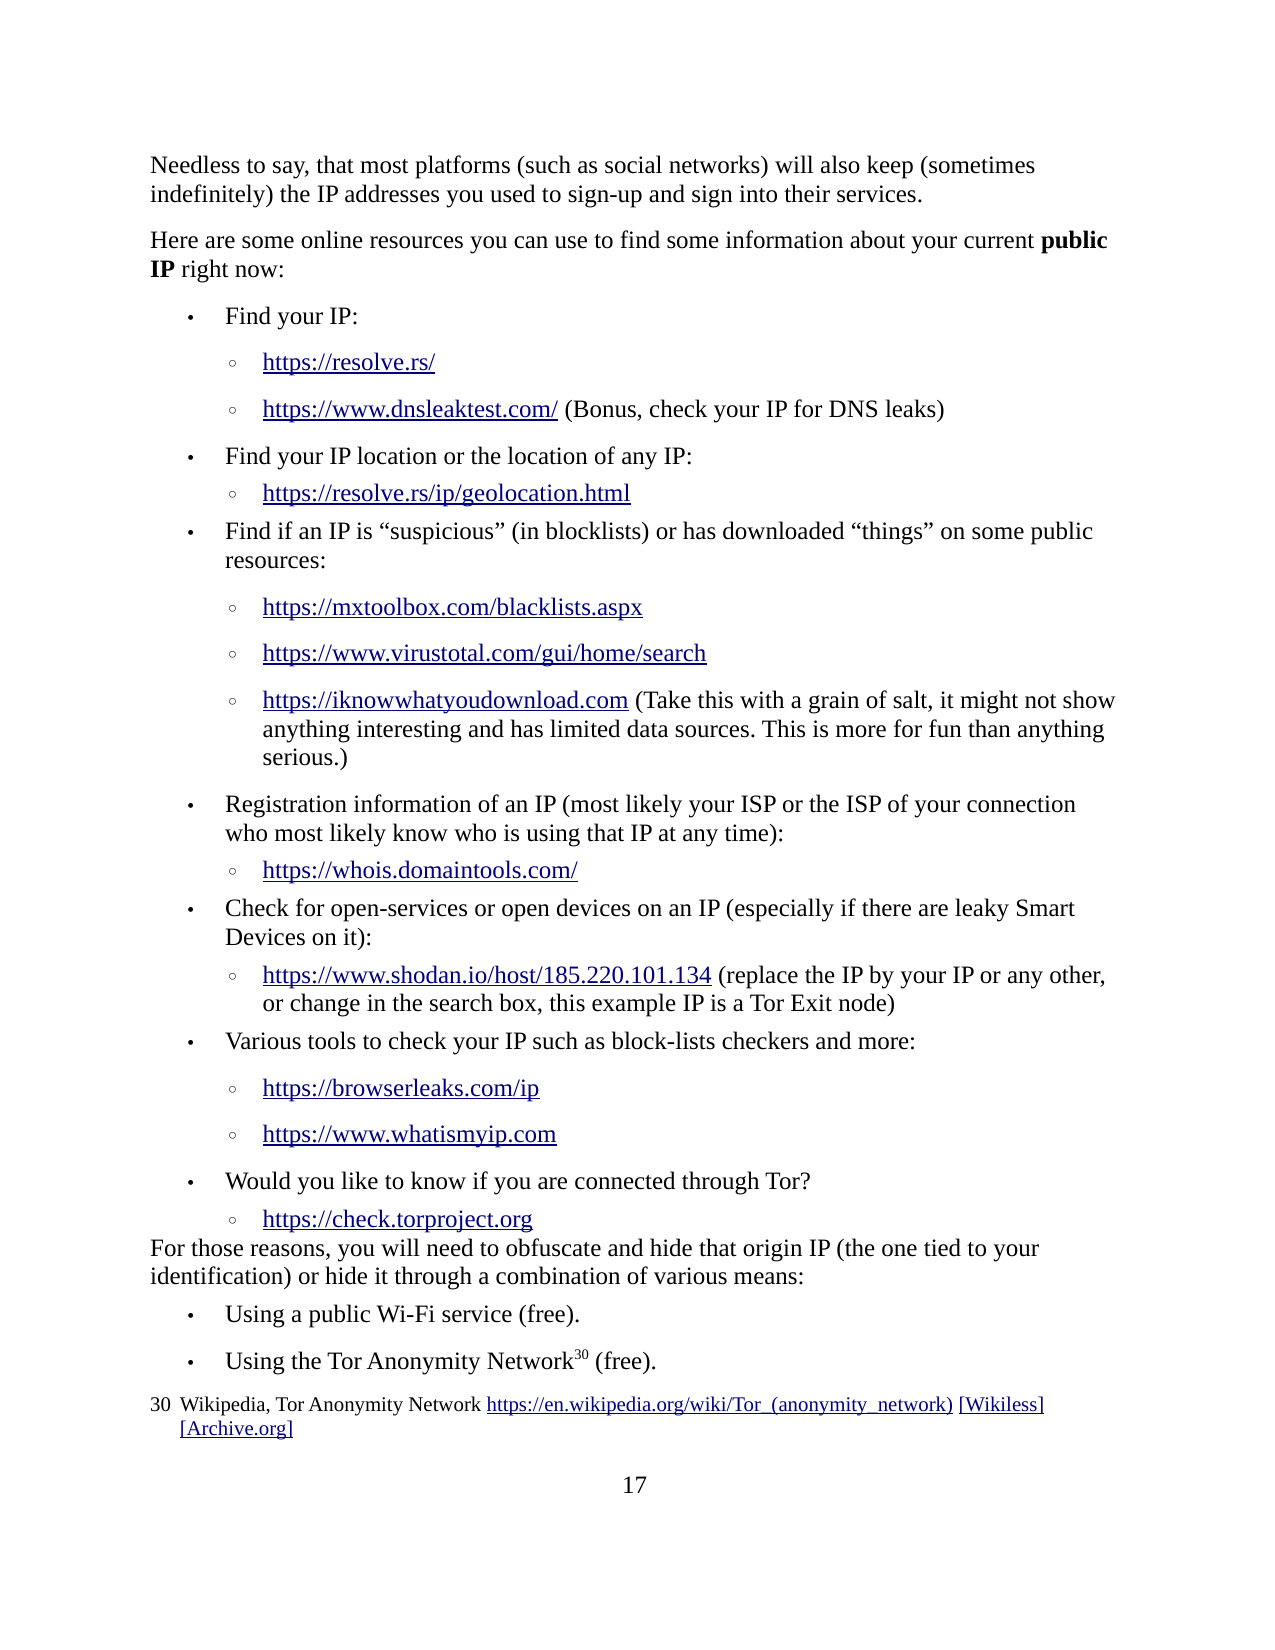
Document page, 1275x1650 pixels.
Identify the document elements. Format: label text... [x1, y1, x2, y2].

list https://resolve.rs/ [225, 347, 1125, 376]
list Using the Tor Anonymity Network (free). [187, 1346, 1125, 1374]
list https://whois.domaintools.com/ [225, 856, 1125, 884]
list https://www.virustotal.com/gui/home/search [225, 638, 1125, 667]
list https://www.dnsleaktest.com/ (Bonus, check your IP for DNS leaks) [225, 394, 1125, 423]
list Find your IP: [187, 301, 1125, 329]
list Wikipedia, Tor Anonymity Network https://en.wikipedia.org/wiki/Tor_(anonymity_network) [Wikiless] [Archive.org] [150, 1392, 1125, 1440]
list https://check.torproject.org [225, 1204, 1125, 1233]
list Registration information of an IP (most likely your ISP or the ISP of your connection who most likely know who is using that IP at any time): [187, 789, 1125, 847]
text Here are some online resources you can use to find some information about your current public IP right now: [150, 225, 1125, 283]
text For those reasons, you will need to obfuscate and hide that origin IP (the one tied to your identification) or hide it through a combination of various means: [150, 1233, 1125, 1290]
text Needless to say, that most platforms (such as social networks) will also keep (sometimes indefinitely) the IP addresses you used to sign-up and sign into their services. [150, 150, 1125, 207]
list Various tools to check your IP such as block-lists checkers and more: [187, 1026, 1125, 1055]
list https://www.whatismyip.com [225, 1119, 1125, 1148]
list Check for open-services or open devices on an IP (especially if there are leaky Smart Devices on it): [187, 893, 1125, 951]
list Would you like to know if you are connected through Tor? [187, 1166, 1125, 1195]
list Using a public Wi-Fi service (free). [187, 1299, 1125, 1328]
list Find your IP location or the location of any IP: [187, 441, 1125, 469]
list https://www.shodan.io/host/185.220.101.134 (replace the IP by your IP or any other, or change in the search box, this example IP is a Tor Exit node) [225, 960, 1125, 1017]
list https://iknowwhatyoudownload.com (Take this with a grain of salt, it might not show anything interesting and has limited data sources. This is more for fun than anything serious.) [225, 685, 1125, 771]
list https://mxtoolbox.com/blacklists.aspx [225, 592, 1125, 620]
list https://browserleaks.com/ip [225, 1073, 1125, 1102]
list https://resolve.rs/ip/geolocation.html [225, 478, 1125, 507]
list Find if an IP is “suspicious” (in blocklists) or has downloaded “things” on some public resources: [187, 516, 1125, 574]
